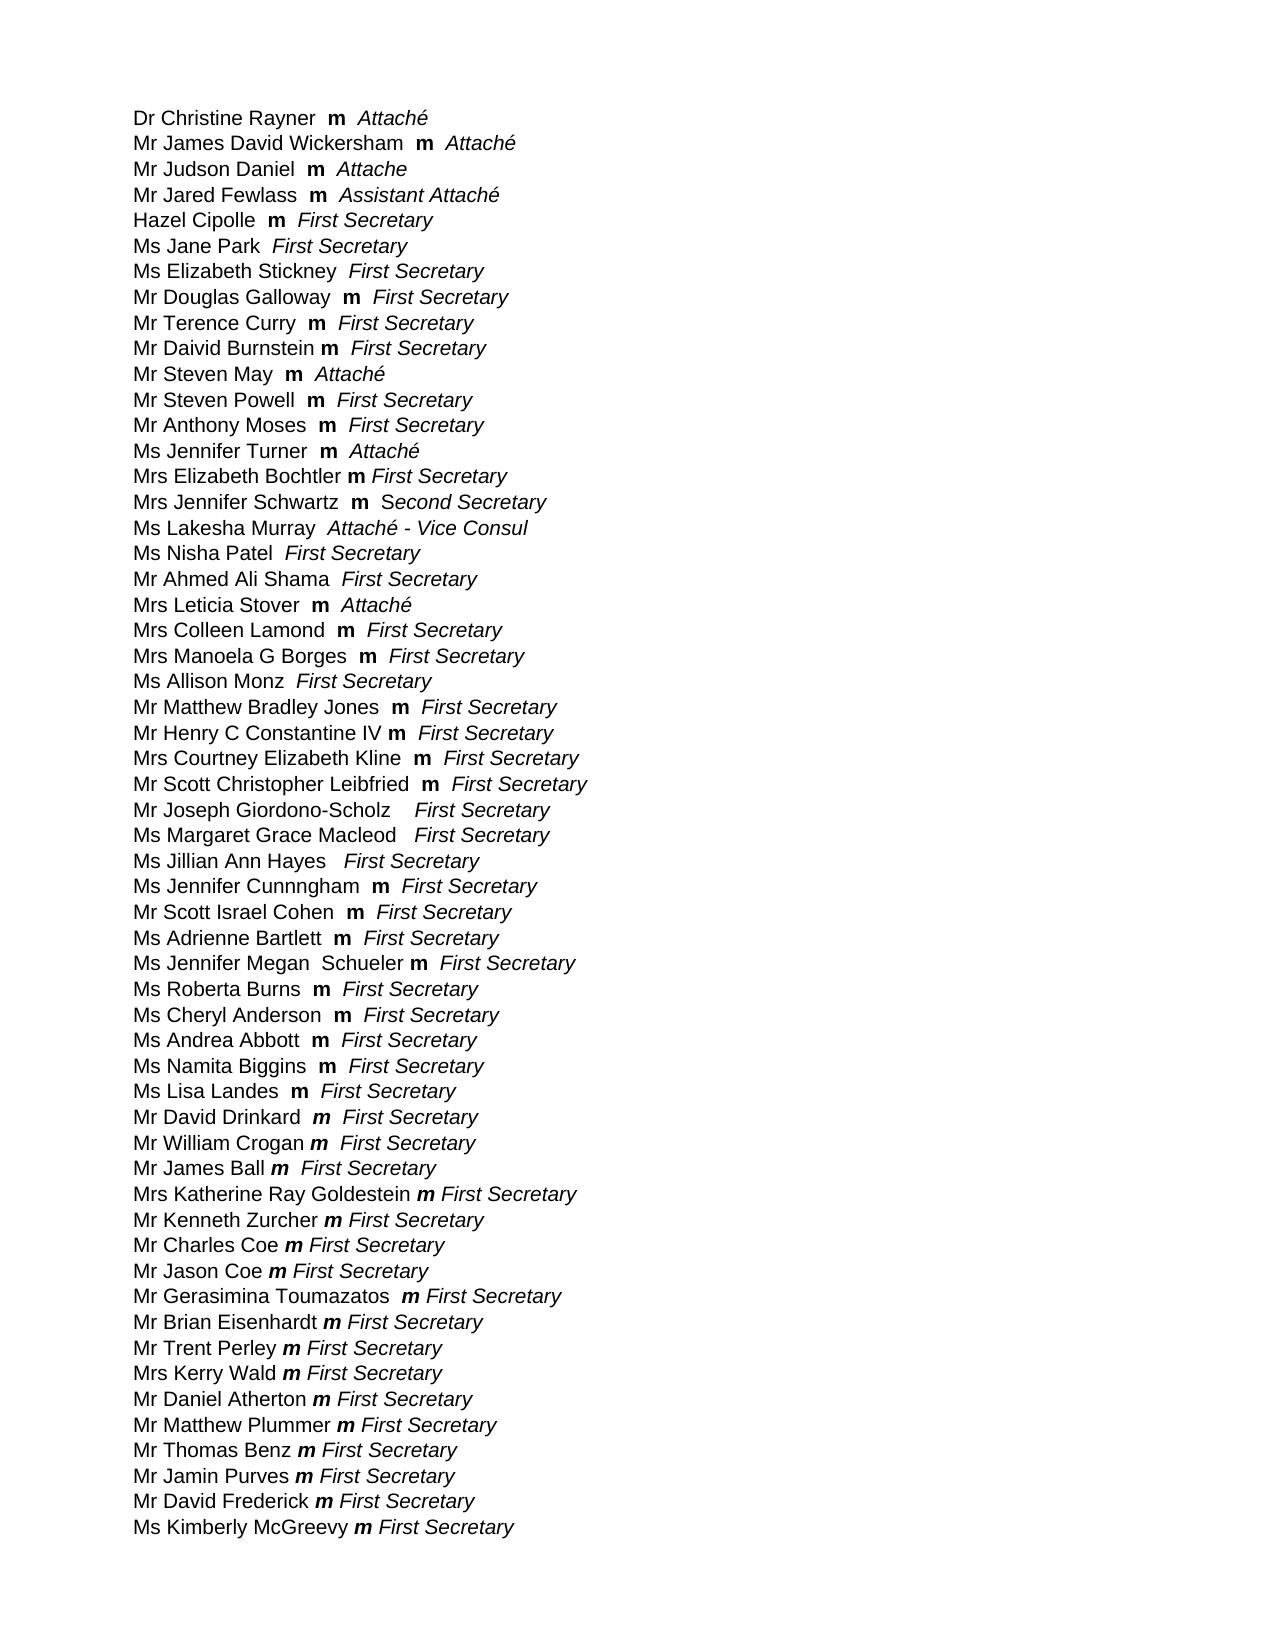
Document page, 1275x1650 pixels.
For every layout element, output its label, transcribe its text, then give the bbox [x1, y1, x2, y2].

text Mr Matthew Plummer m First Secretary [133, 1412, 1181, 1436]
text Mr Douglas Galloway m First Secretary [133, 285, 1181, 309]
text Mr Ahmed Ali Shama First Secretary [133, 567, 1181, 591]
text Dr Christine Rayner m Attaché [133, 106, 1181, 129]
text Ms Adrienne Bartlett m First Secretary [133, 926, 1181, 949]
text Mr Steven May m Attaché [133, 362, 1181, 386]
text Mr Gerasimina Toumazatos m First Secretary [133, 1284, 1181, 1308]
text Mrs Manoela G Borges m First Secretary [133, 644, 1181, 668]
text Ms Elizabeth Stickney First Secretary [133, 259, 1181, 283]
text Mrs Katherine Ray Goldestein m First Secretary [133, 1182, 1181, 1206]
text Mrs Leticia Stover m Attaché [133, 592, 1181, 616]
text Mr Steven Powell m First Secretary [133, 387, 1181, 411]
text Mr Jason Coe m First Secretary [133, 1259, 1181, 1283]
text Mr Thomas Benz m First Secretary [133, 1438, 1181, 1462]
text Mr William Crogan m First Secretary [133, 1131, 1181, 1154]
text Mr Joseph Giordono-Scholz First Secretary [133, 797, 1181, 821]
text Ms Jillian Ann Hayes First Secretary [133, 849, 1181, 873]
text Ms Jennifer Cunnngham m First Secretary [133, 874, 1181, 898]
text Mrs Jennifer Schwartz m Second Secretary [133, 490, 1181, 514]
text Mrs Elizabeth Bochtler m First Secretary [133, 464, 1181, 488]
text Ms Lakesha Murray Attaché - Vice Consul [133, 516, 1181, 539]
text Mr Anthony Moses m First Secretary [133, 413, 1181, 437]
text Mr Terence Curry m First Secretary [133, 311, 1181, 334]
text Mr David Drinkard m First Secretary [133, 1105, 1181, 1129]
text Ms Margaret Grace Macleod First Secretary [133, 823, 1181, 847]
text Mr James David Wickersham m Attaché [133, 131, 1181, 155]
text Ms Andrea Abbott m First Secretary [133, 1028, 1181, 1052]
text Mrs Kerry Wald m First Secretary [133, 1361, 1181, 1385]
text Mr Kenneth Zurcher m First Secretary [133, 1207, 1181, 1231]
text Mr Jamin Purves m First Secretary [133, 1464, 1181, 1488]
text Mr Jared Fewlass m Assistant Attaché [133, 182, 1181, 206]
text Ms Jennifer Turner m Attaché [133, 439, 1181, 463]
text Mr Scott Israel Cohen m First Secretary [133, 900, 1181, 924]
text Mr Scott Christopher Leibfried m First Secretary [133, 772, 1181, 796]
text Mr Matthew Bradley Jones m First Secretary [133, 695, 1181, 719]
text Mr Daivid Burnstein m First Secretary [133, 336, 1181, 360]
text Ms Roberta Burns m First Secretary [133, 977, 1181, 1001]
text Mr Judson Daniel m Attache [133, 157, 1181, 181]
text Mr Brian Eisenhardt m First Secretary [133, 1310, 1181, 1334]
text Mr Trent Perley m First Secretary [133, 1336, 1181, 1359]
text Mr James Ball m First Secretary [133, 1156, 1181, 1180]
text Mr David Frederick m First Secretary [133, 1489, 1181, 1513]
text Ms Jennifer Megan Schueler m First Secretary [133, 951, 1181, 975]
text Ms Cheryl Anderson m First Secretary [133, 1002, 1181, 1026]
text Ms Lisa Landes m First Secretary [133, 1079, 1181, 1103]
text Ms Jane Park First Secretary [133, 234, 1181, 258]
text Mr Charles Coe m First Secretary [133, 1233, 1181, 1257]
text Mrs Colleen Lamond m First Secretary [133, 618, 1181, 642]
text Hazel Cipolle m First Secretary [133, 208, 1181, 232]
text Ms Allison Monz First Secretary [133, 669, 1181, 693]
text Mr Henry C Constantine IV m First Secretary [133, 721, 1181, 744]
text Ms Kimberly McGreevy m First Secretary [133, 1515, 1181, 1539]
text Ms Namita Biggins m First Secretary [133, 1054, 1181, 1078]
text Mrs Courtney Elizabeth Kline m First Secretary [133, 746, 1181, 770]
text Mr Daniel Atherton m First Secretary [133, 1387, 1181, 1411]
text Ms Nisha Patel First Secretary [133, 541, 1181, 565]
